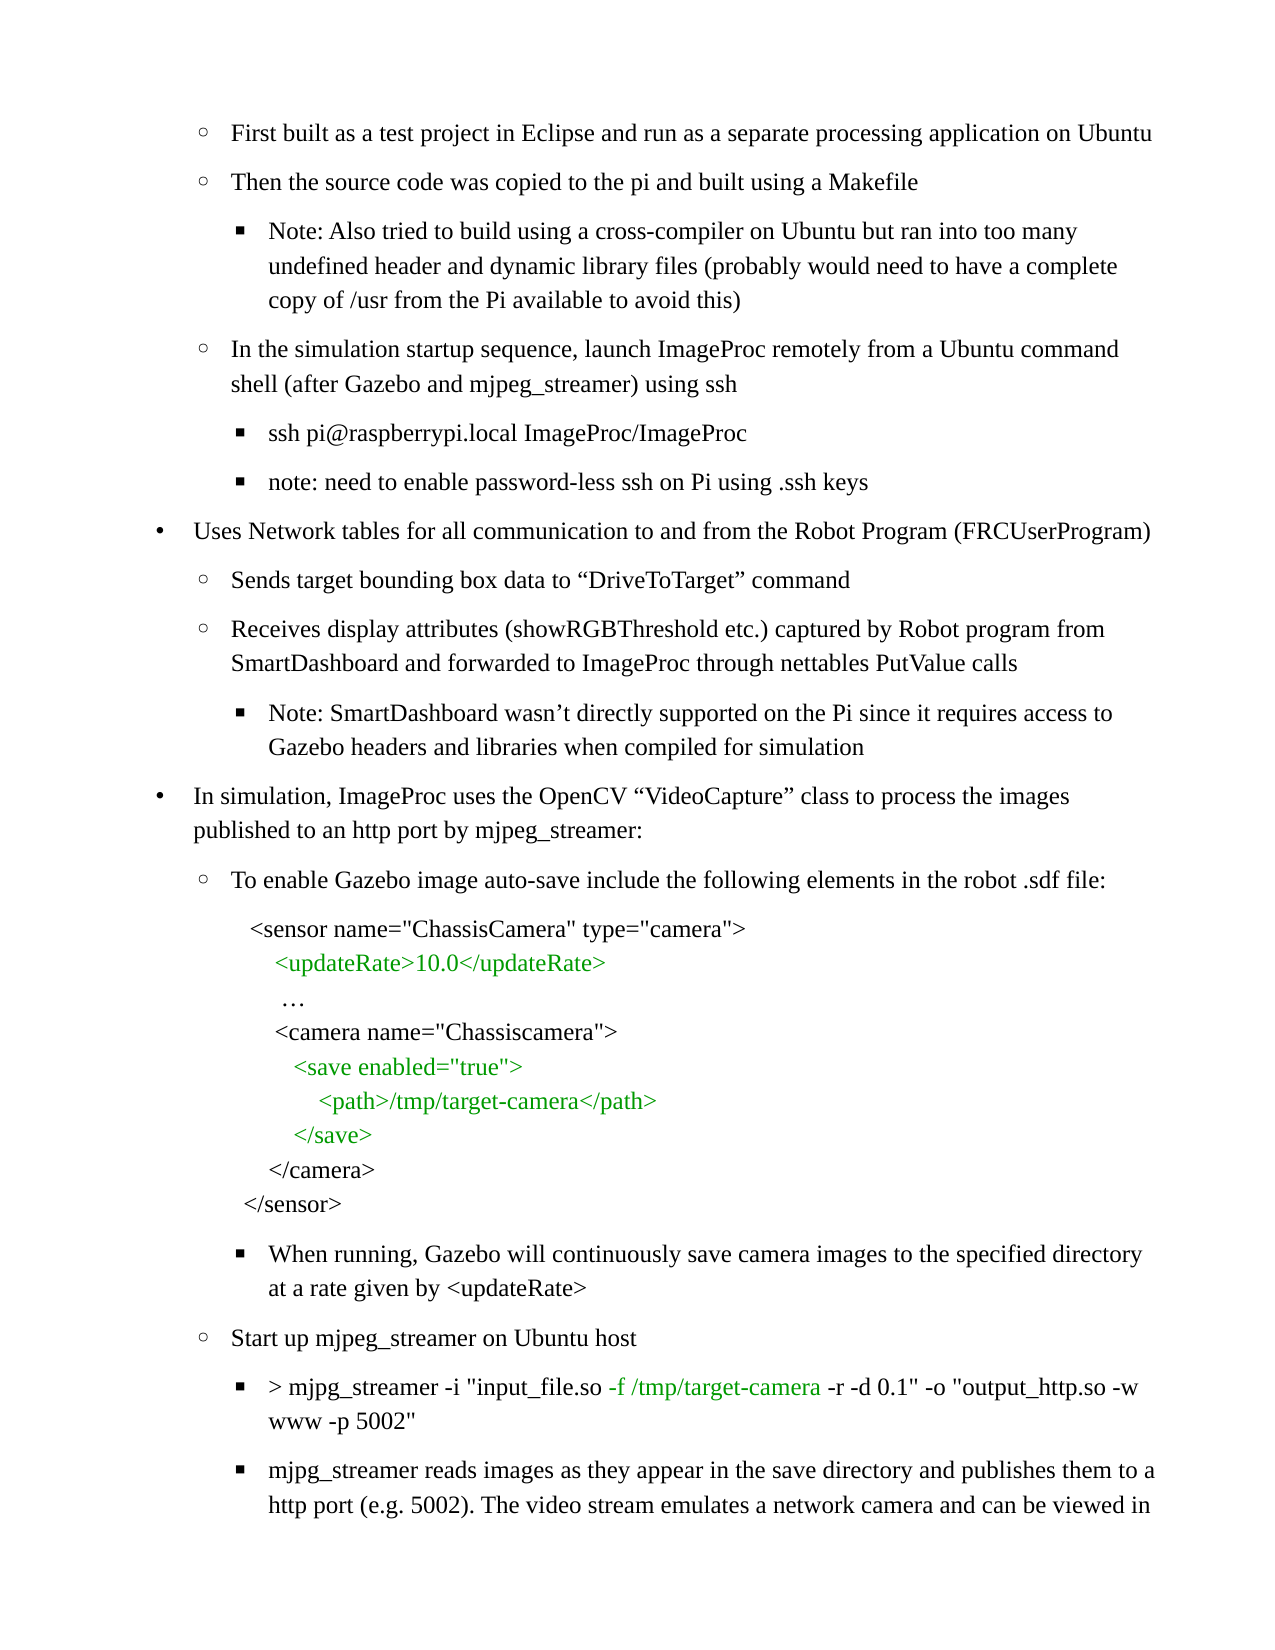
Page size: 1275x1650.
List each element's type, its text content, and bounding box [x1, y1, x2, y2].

list In simulation, ImageProc uses the OpenCV “VideoCapture” class to process the images published to an http port by mjpeg_streamer: [156, 781, 1157, 844]
list > mjpg_streamer -i "input_file.so -f /tmp/target-camera -r -d 0.1" -o "output_http.so -w www -p 5002" [231, 1372, 1157, 1435]
list <sensor name="ChassisCamera" type="camera"> [193, 914, 1157, 942]
list Uses Network tables for all communication to and from the Robot Program (FRCUserProgram) [156, 516, 1157, 545]
list note: need to enable password-less ssh on Pi using .ssh keys [231, 467, 1157, 496]
list Sends target bounding box data to “DriveToTarget” command [193, 565, 1157, 594]
list mjpg_streamer reads images as they appear in the save directory and publishes them to a http port (e.g. 5002). The video stream emulates a network camera and can be viewed in [231, 1455, 1157, 1518]
list ssh pi@raspberrypi.local ImageProc/ImageProc [231, 418, 1157, 447]
list Note: Also tried to build using a cross-compiler on Ubuntu but ran into too many undefined header and dynamic library files (probably would need to have a complete copy of /usr from the Pi available to avoid this) [231, 216, 1157, 314]
list When running, Gazebo will continuously save camera images to the specified directory at a rate given by <updateRate> [231, 1239, 1157, 1302]
list Then the source code was copied to the pi and built using a Makefile [193, 167, 1157, 196]
text </sensor> [231, 1189, 1157, 1218]
text </save> [231, 1121, 1157, 1149]
list In the simulation startup sequence, launch ImageProc remotely from a Ubuntu command shell (after Gazebo and mjpeg_streamer) using ssh [193, 334, 1157, 397]
list To enable Gazebo image auto-save include the following elements in the robot .sdf file: [193, 865, 1157, 893]
list Start up mjpeg_streamer on Ubuntu host [193, 1323, 1157, 1351]
list Receives display attributes (showRGBThreshold etc.) captured by Robot program from SmartDashboard and forwarded to ImageProc through nettables PutValue calls [193, 614, 1157, 677]
list <camera name="Chassiscamera"> [193, 1017, 1157, 1046]
text <save enabled="true"> [231, 1052, 1157, 1080]
list Note: SmartDashboard wasn’t directly supported on the Pi since it requires access to Gazebo headers and libraries when compiled for simulation [231, 698, 1157, 761]
list First built as a test project in Eclipse and run as a separate processing application on Ubuntu [193, 118, 1157, 147]
text <path>/tmp/target-camera</path> [231, 1086, 1157, 1115]
list <updateRate>10.0</updateRate> [193, 948, 1157, 977]
list … [193, 983, 1157, 1011]
text </camera> [231, 1155, 1157, 1184]
